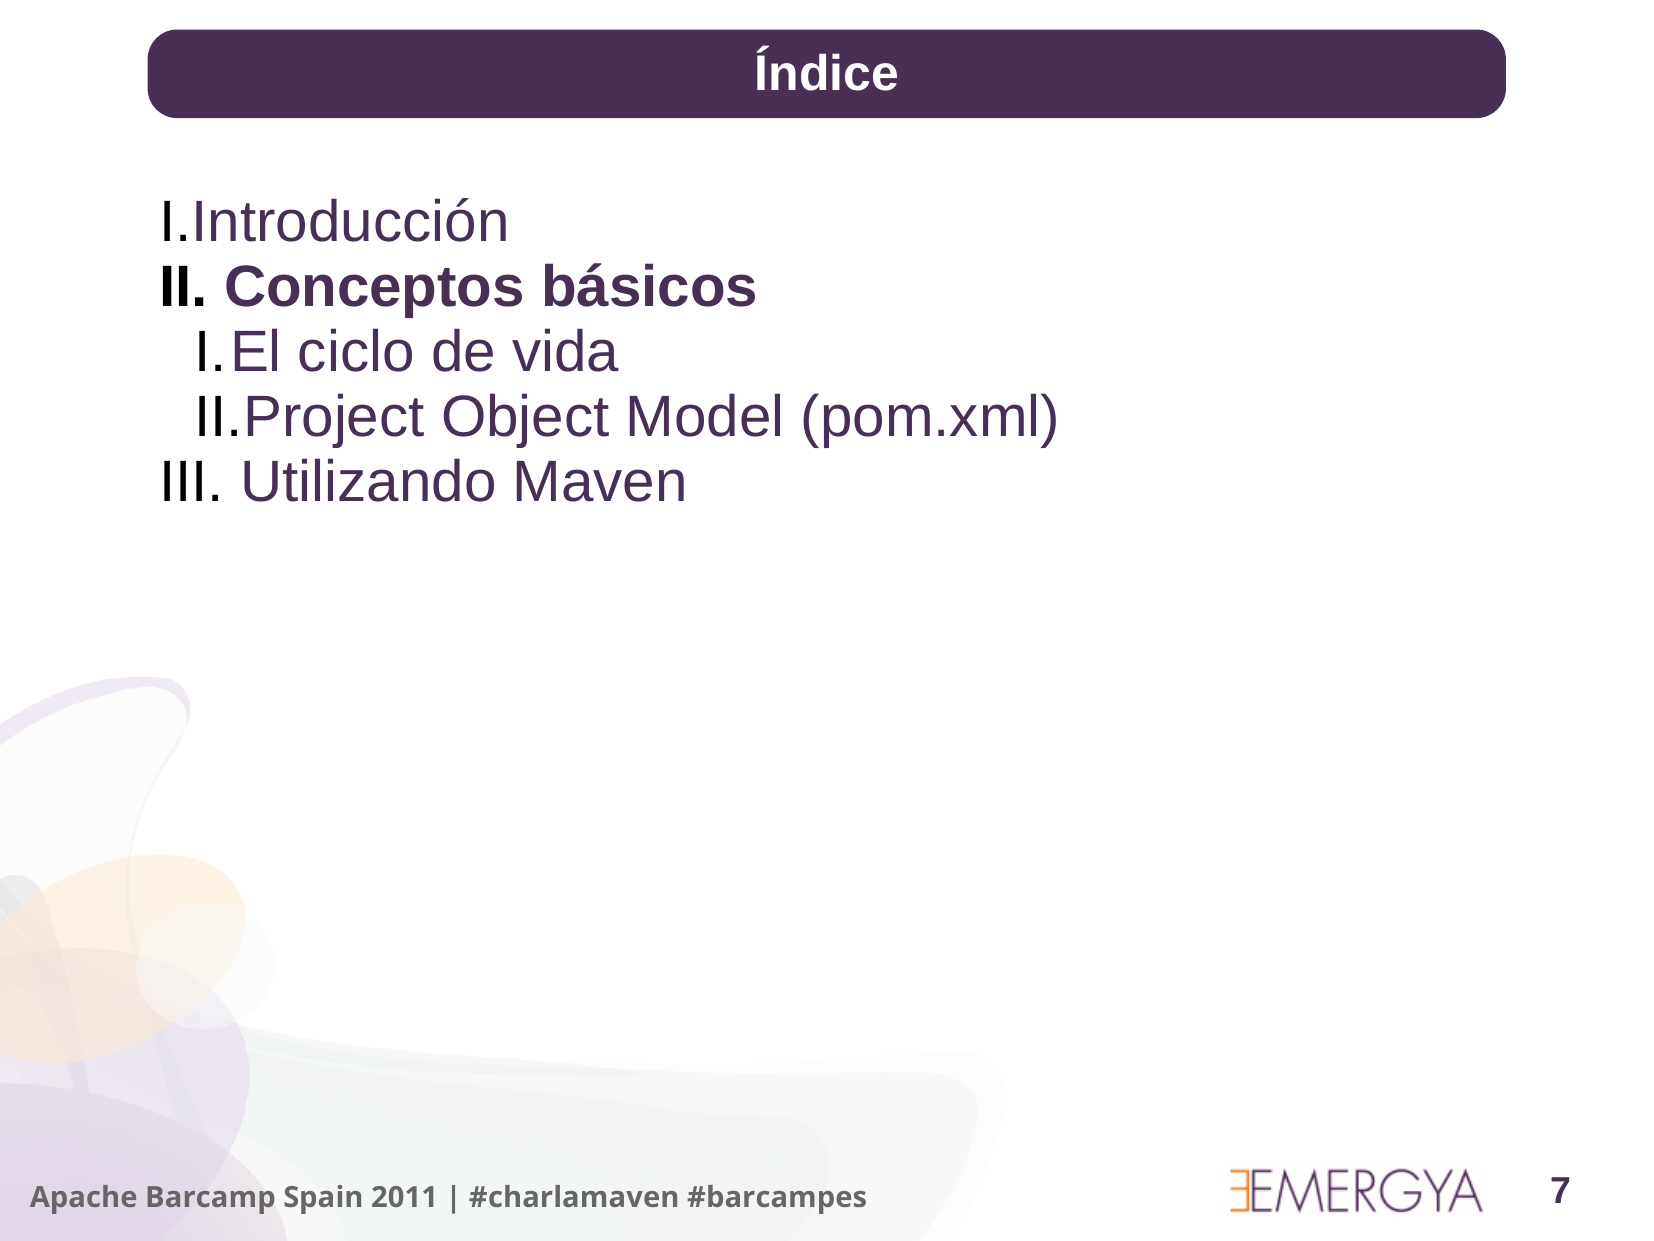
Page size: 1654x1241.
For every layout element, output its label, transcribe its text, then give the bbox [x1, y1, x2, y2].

text_box Introducción Conceptos básicos El ciclo de vida Project Object Model (pom.xml) Utilizando Maven [159, 168, 1488, 535]
text_box Índice [147, 29, 1506, 119]
picture [1226, 1166, 1484, 1217]
picture [0, 673, 1017, 1241]
